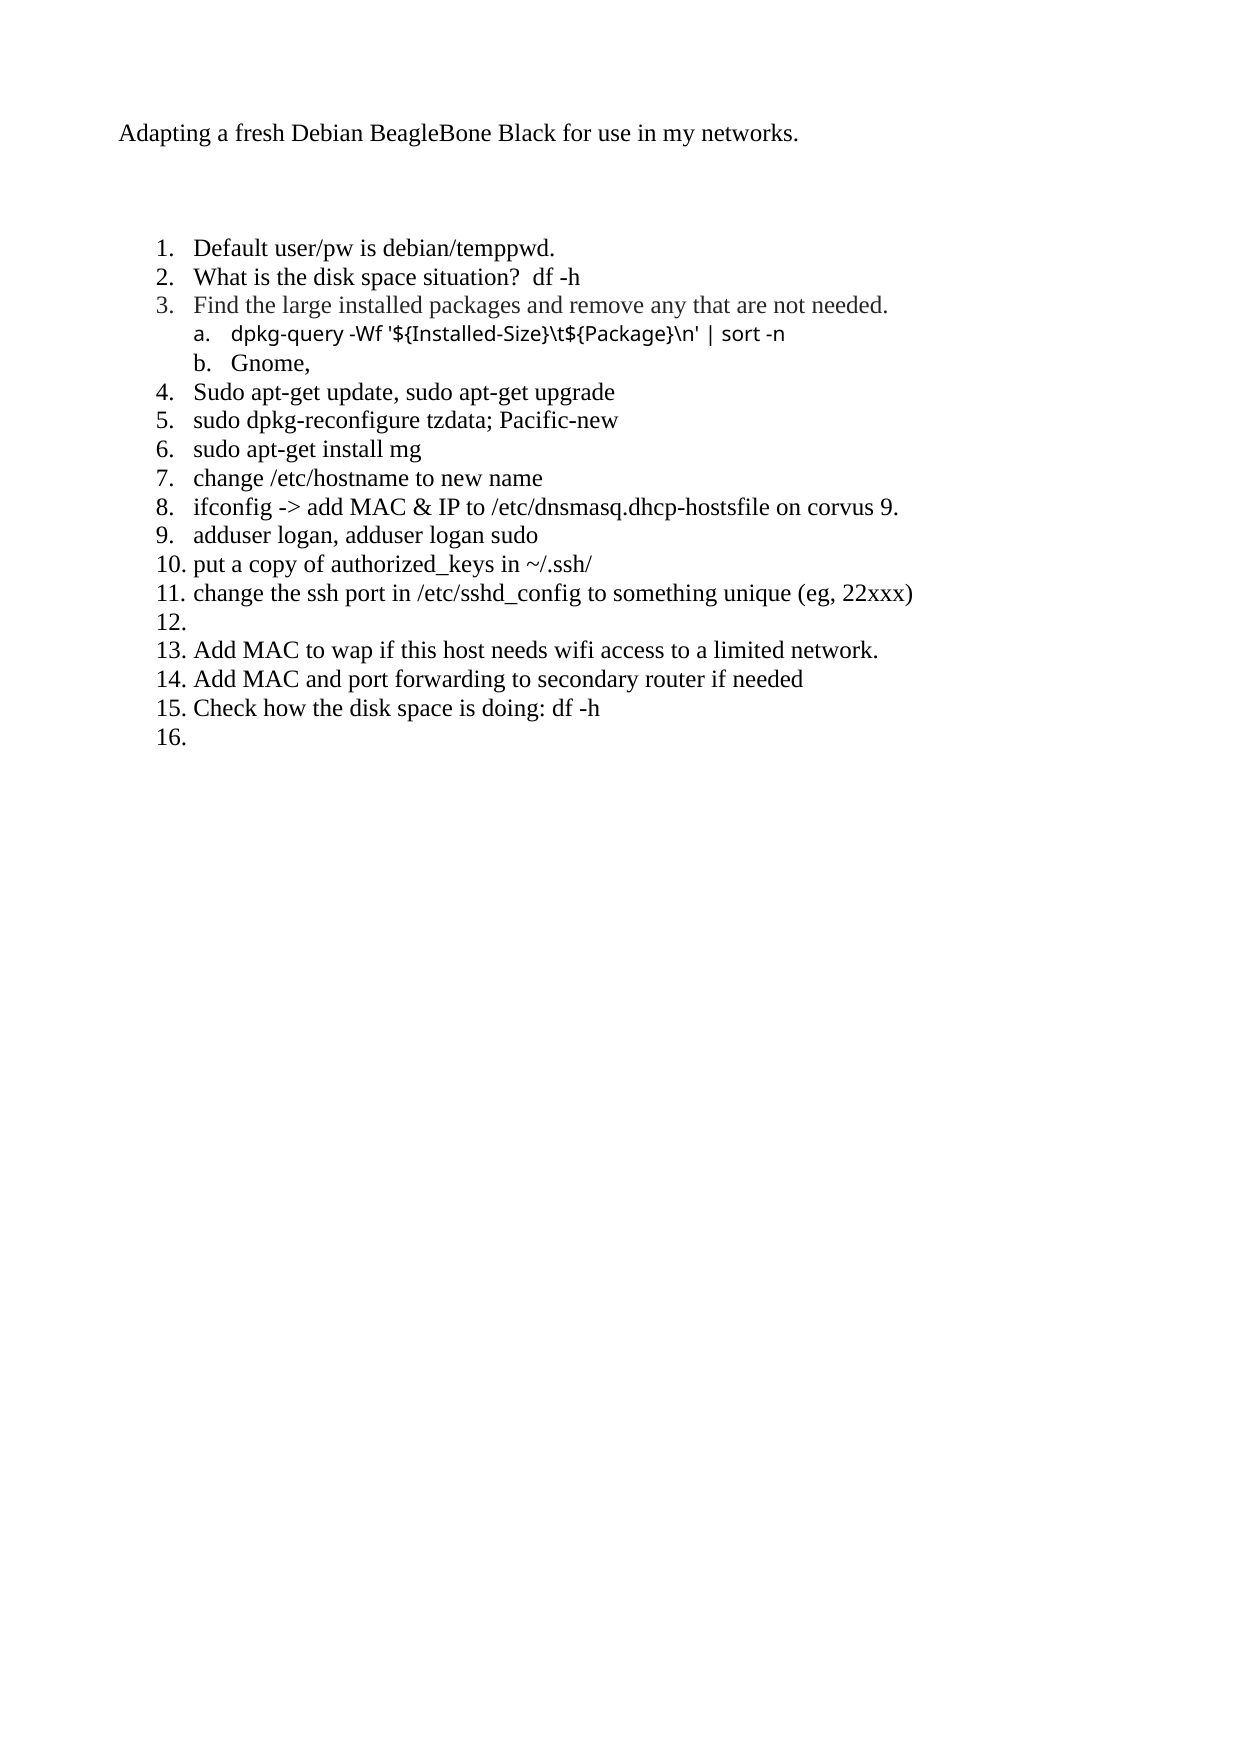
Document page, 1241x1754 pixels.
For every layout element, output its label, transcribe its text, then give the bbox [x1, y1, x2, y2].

list Add MAC to wap if this host needs wifi access to a limited network. [156, 635, 1122, 664]
list Default user/pw is debian/temppwd. [156, 233, 1122, 262]
list sudo dpkg-reconfigure tzdata; Pacific-new [156, 405, 1122, 434]
list Find the large installed packages and remove any that are not needed. [156, 291, 1122, 319]
list dpkg-query -Wf '${Installed-Size}\t${Package}\n' | sort -n [193, 319, 1122, 348]
list put a copy of authorized_keys in ~/.ssh/ [156, 549, 1122, 578]
list sudo apt-get install mg [156, 434, 1122, 463]
list Add MAC and port forwarding to secondary router if needed [156, 664, 1122, 693]
list What is the disk space situation? df -h [156, 262, 1122, 291]
list ifconfig -> add MAC & IP to /etc/dnsmasq.dhcp-hostsfile on corvus 9. [156, 492, 1122, 520]
list Sudo apt-get update, sudo apt-get upgrade [156, 377, 1122, 405]
list change /etc/hostname to new name [156, 463, 1122, 492]
text Adapting a fresh Debian BeagleBone Black for use in my networks. [118, 118, 1122, 147]
list Gnome, [193, 348, 1122, 377]
list adduser logan, adduser logan sudo [156, 520, 1122, 549]
list change the ssh port in /etc/sshd_config to something unique (eg, 22xxx) [156, 578, 1122, 607]
list Check how the disk space is doing: df -h [156, 693, 1122, 722]
